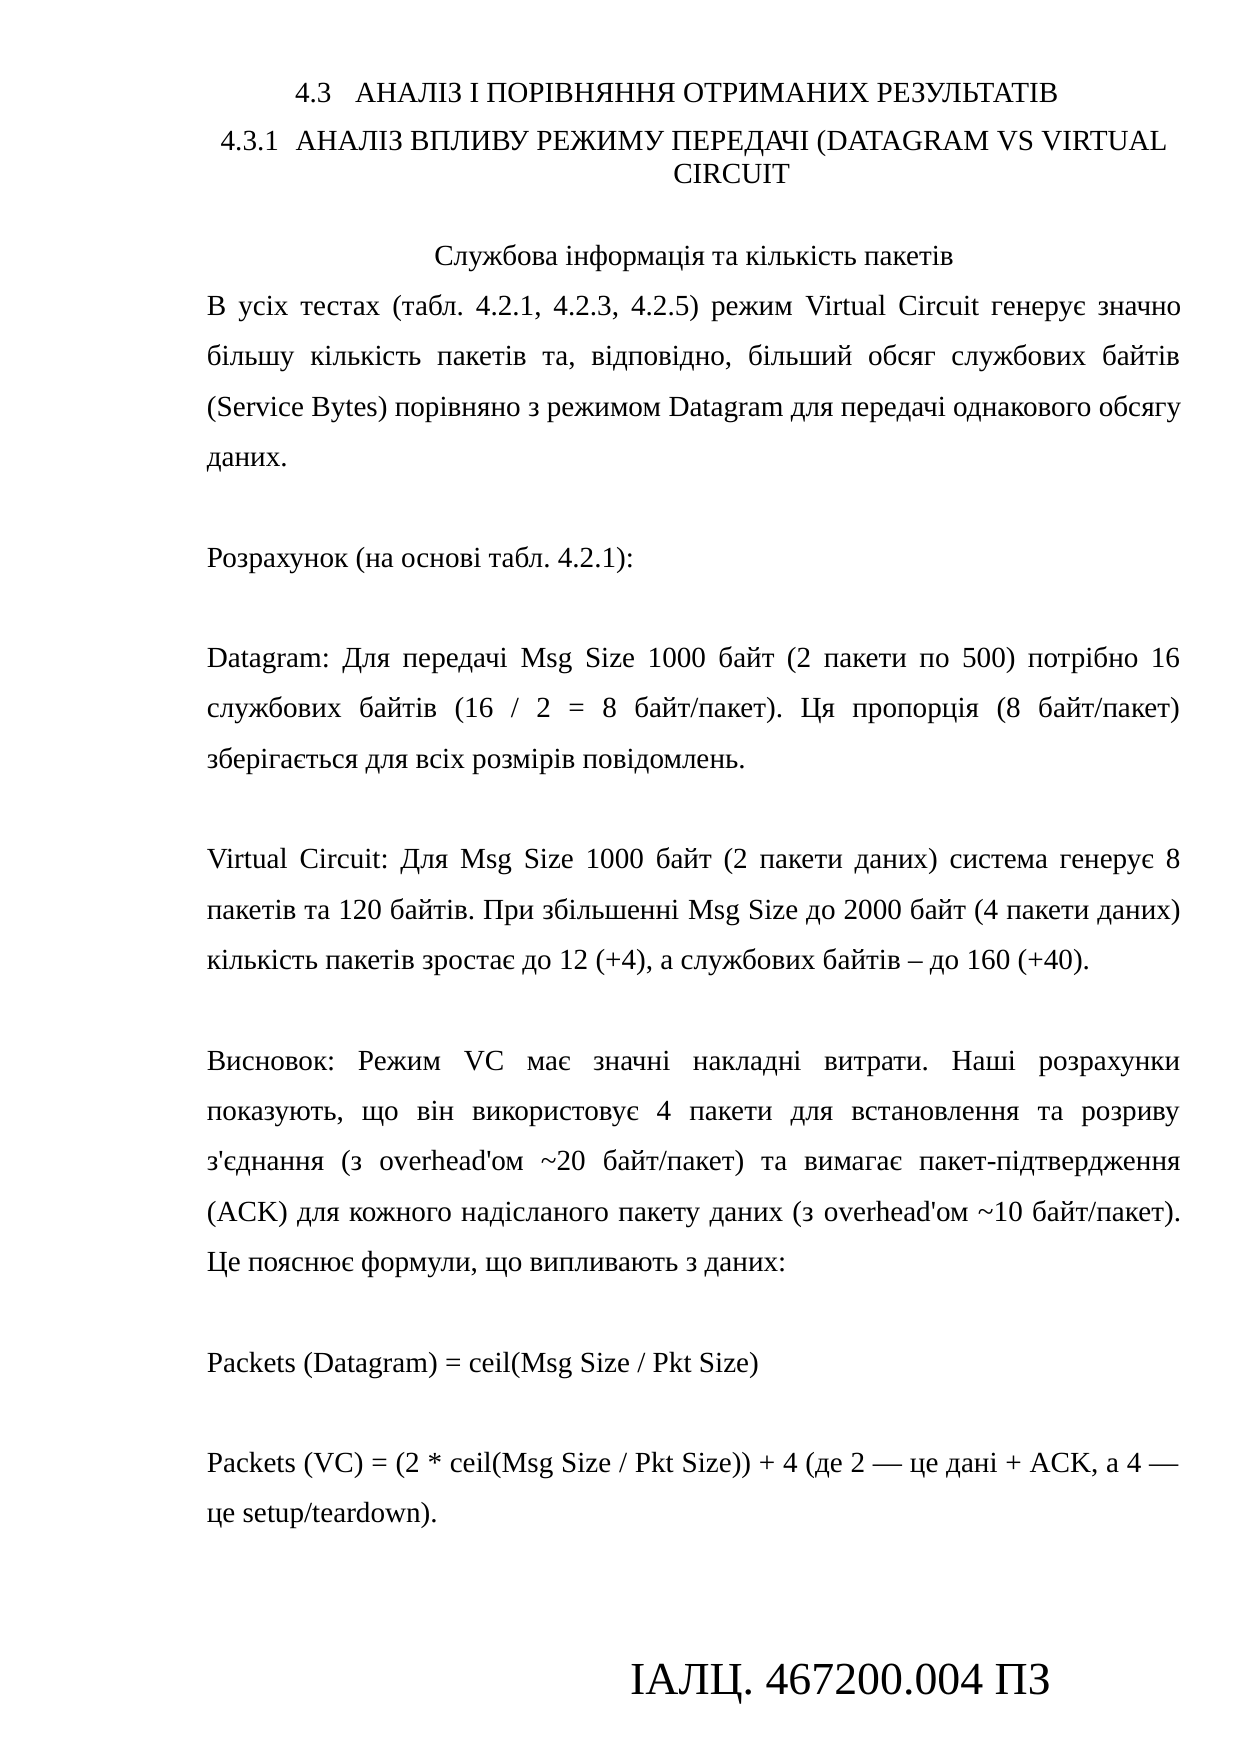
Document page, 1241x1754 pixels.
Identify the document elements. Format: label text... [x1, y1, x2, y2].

text В усіх тестах (табл. 4.2.1, 4.2.3, 4.2.5) режим Virtual Circuit генерує значно більшу кількість пакетів та, відповідно, більший обсяг службових байтів (Service Bytes) порівняно з режимом Datagram для передачі однакового обсягу даних. [207, 288, 1181, 473]
subtitle АНАЛІЗ І ПОРІВНЯННЯ ОТРИМАНИХ РЕЗУЛЬТАТІВ [207, 75, 1181, 108]
text Розрахунок (на основі табл. 4.2.1): [207, 540, 1181, 573]
text Висновок: Режим VC має значні накладні витрати. Наші розрахунки показують, що він використовує 4 пакети для встановлення та розриву з'єднання (з overhead'ом ~20 байт/пакет) та вимагає пакет-підтвердження (ACK) для кожного надісланого пакету даних (з overhead'ом ~10 байт/пакет). Це пояснює формули, що випливають з даних: [207, 1043, 1181, 1278]
text Службова інформація та кількість пакетів [207, 238, 1181, 271]
text Virtual Circuit: Для Msg Size 1000 байт (2 пакети даних) система генерує 8 пакетів та 120 байтів. При збільшенні Msg Size до 2000 байт (4 пакети даних) кількість пакетів зростає до 12 (+4), а службових байтів – до 160 (+40). [207, 842, 1181, 976]
text Packets (VC) = (2 * ceil(Msg Size / Pkt Size)) + 4 (де 2 — це дані + ACK, а 4 — це setup/teardown). [207, 1445, 1181, 1529]
subtitle АНАЛІЗ ВПЛИВУ РЕЖИМУ ПЕРЕДАЧІ (DATAGRAM VS VIRTUAL CIRCUIT [207, 123, 1181, 190]
text Datagram: Для передачі Msg Size 1000 байт (2 пакети по 500) потрібно 16 службових байтів (16 / 2 = 8 байт/пакет). Ця пропорція (8 байт/пакет) зберігається для всіх розмірів повідомлень. [207, 640, 1181, 774]
text Packets (Datagram) = ceil(Msg Size / Pkt Size) [207, 1345, 1181, 1378]
